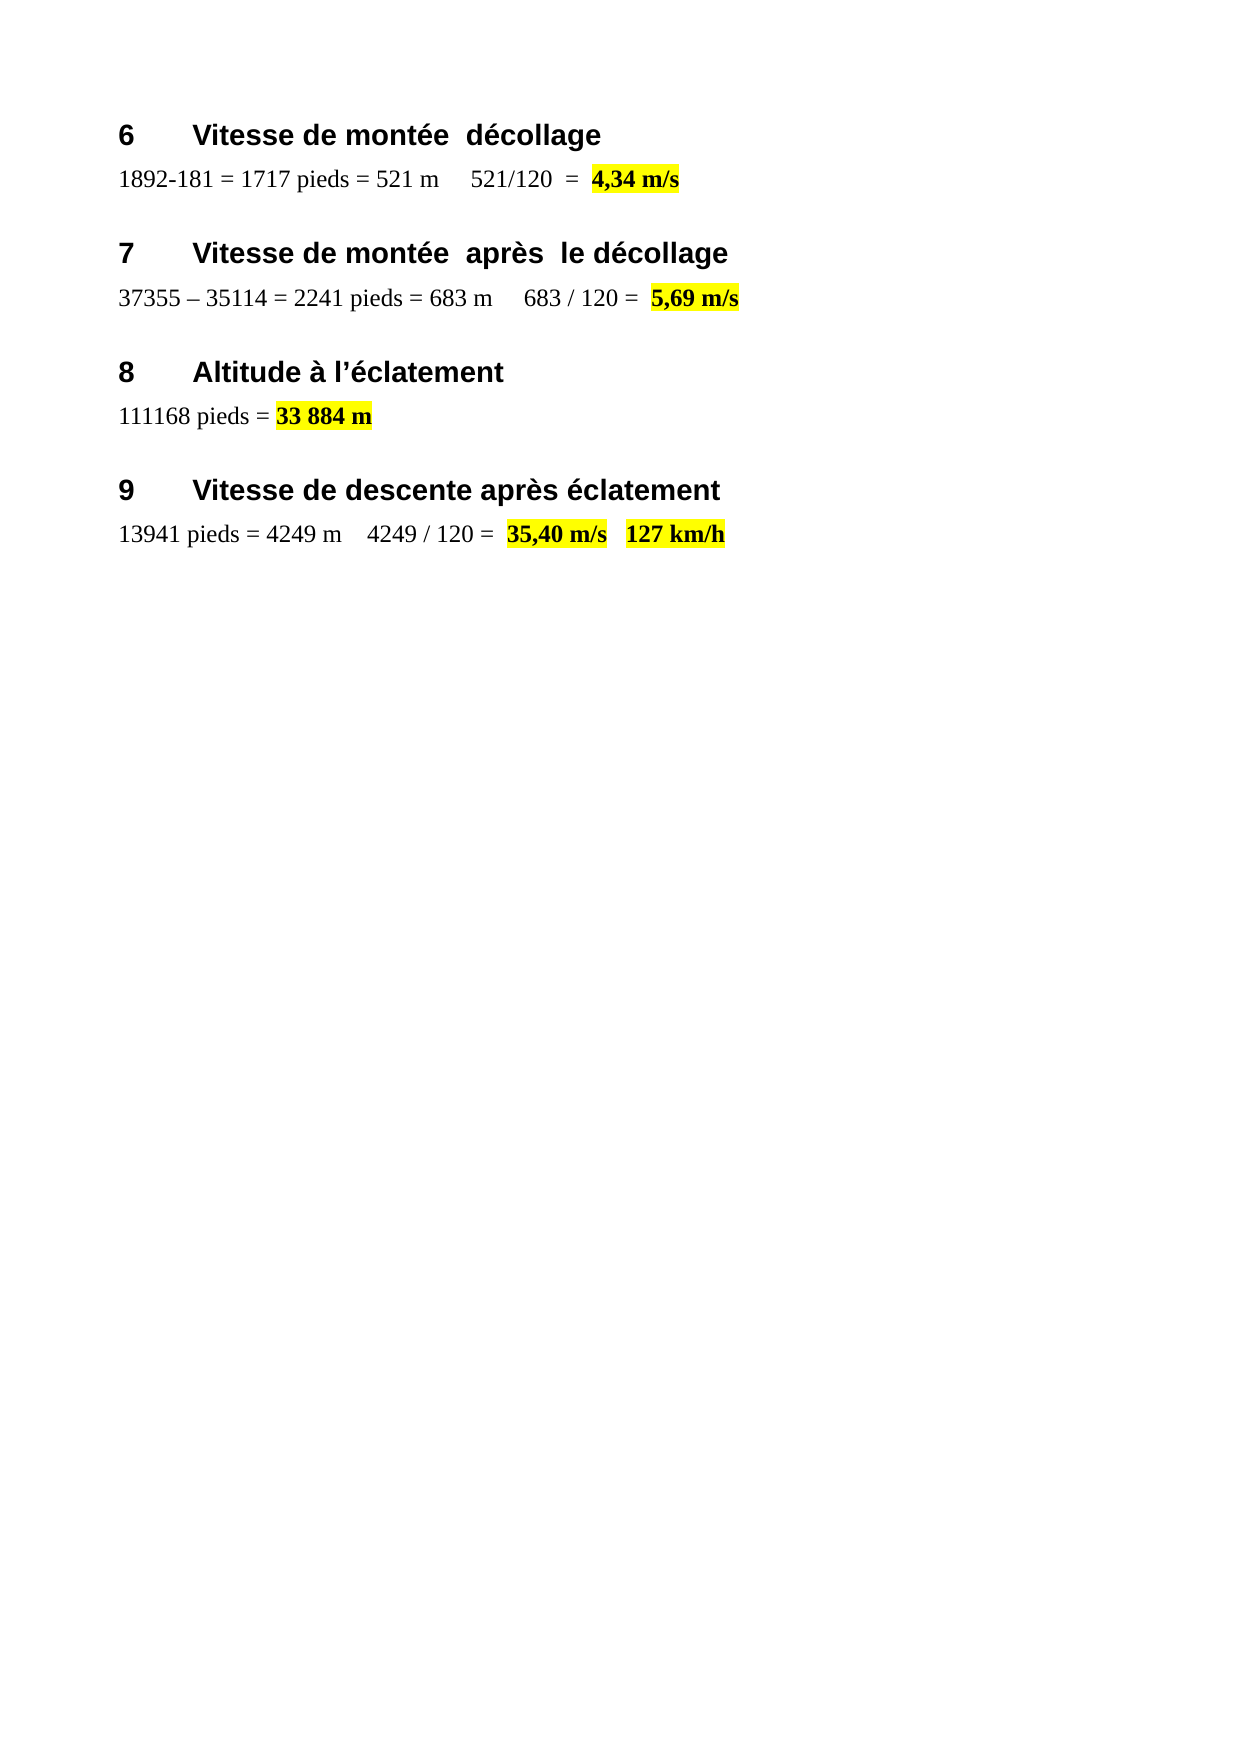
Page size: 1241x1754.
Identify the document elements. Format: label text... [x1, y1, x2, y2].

subtitle Vitesse de montée décollage [118, 118, 1122, 152]
text 1892-181 = 1717 pieds = 521 m 521/120 = 4,34 m/s [118, 164, 1122, 193]
text 13941 pieds = 4249 m 4249 / 120 = 35,40 m/s 127 km/h [118, 519, 1122, 548]
text 111168 pieds = 33 884 m [118, 401, 1122, 430]
text 37355 – 35114 = 2241 pieds = 683 m 683 / 120 = 5,69 m/s [118, 283, 1122, 311]
subtitle Vitesse de descente après éclatement [118, 473, 1122, 507]
subtitle Altitude à l’éclatement [118, 355, 1122, 388]
subtitle Vitesse de montée après le décollage [118, 236, 1122, 270]
